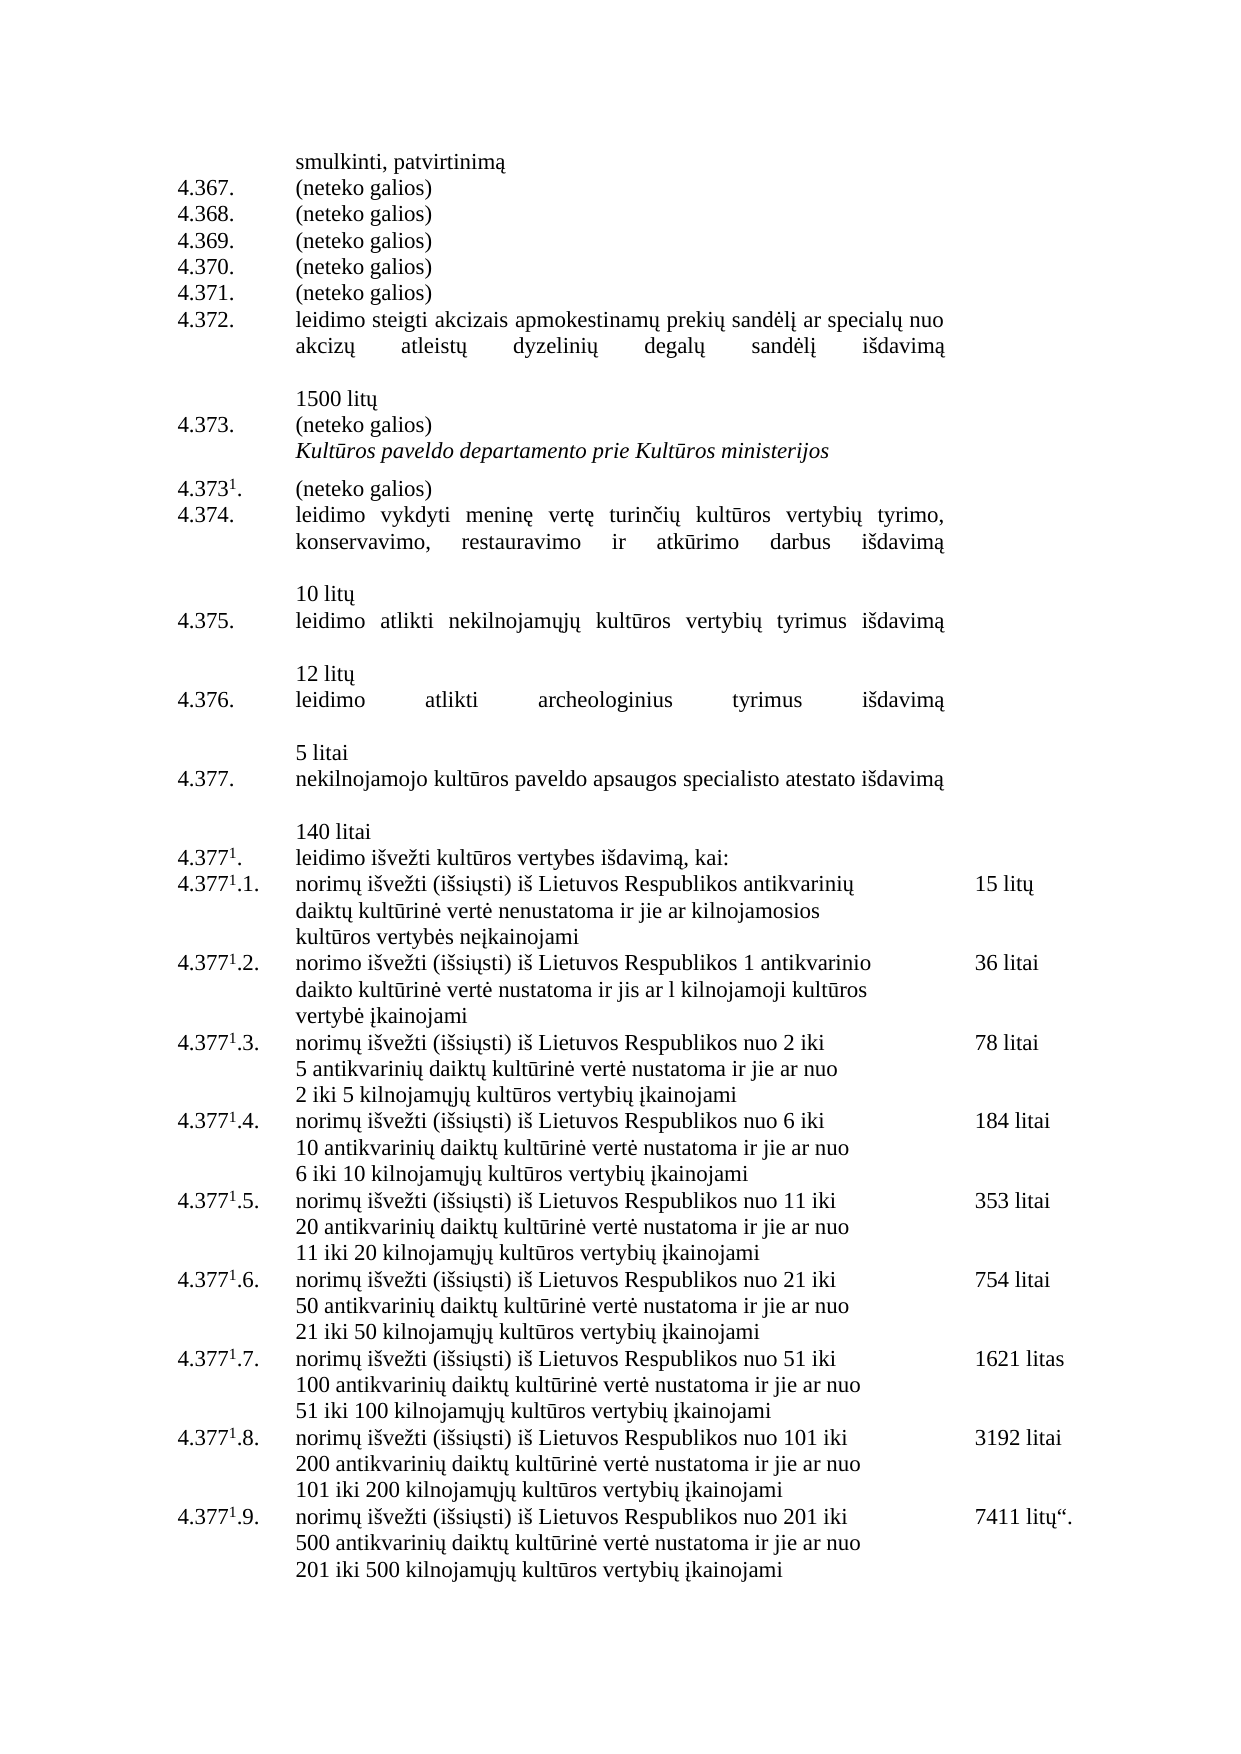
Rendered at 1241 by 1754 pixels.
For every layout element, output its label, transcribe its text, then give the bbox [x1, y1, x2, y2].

text 200 antikvarinių daiktų kultūrinė vertė nustatoma ir jie ar nuo [177, 1450, 1122, 1477]
text 4.3771.6. norimų išvežti (išsiųsti) iš Lietuvos Respublikos nuo 21 iki 754 litai [177, 1266, 1122, 1292]
text 4.370. (neteko galios) [177, 253, 945, 279]
text 4.3771.8. norimų išvežti (išsiųsti) iš Lietuvos Respublikos nuo 101 iki 3192 litai [177, 1424, 1122, 1450]
text 100 antikvarinių daiktų kultūrinė vertė nustatoma ir jie ar nuo [177, 1371, 1122, 1397]
text Kultūros paveldo departamento prie Kultūros ministerijos [177, 438, 945, 464]
text 4.368. (neteko galios) [177, 200, 945, 227]
text 4.376. leidimo atlikti archeologinius tyrimus išdavimą 5 litai [177, 686, 945, 765]
text daikto kultūrinė vertė nustatoma ir jis ar l kilnojamoji kultūros [177, 976, 1122, 1002]
text 201 iki 500 kilnojamųjų kultūros vertybių įkainojami [177, 1556, 1122, 1582]
text 500 antikvarinių daiktų kultūrinė vertė nustatoma ir jie ar nuo [177, 1529, 1122, 1556]
text 4.3771.2. norimo išvežti (išsiųsti) iš Lietuvos Respublikos 1 antikvarinio 36 litai [177, 949, 1122, 976]
text 2 iki 5 kilnojamųjų kultūros vertybių įkainojami [177, 1081, 1122, 1108]
text 4.369. (neteko galios) [177, 227, 945, 253]
text 4.372. leidimo steigti akcizais apmokestinamų prekių sandėlį ar specialų nuo akcizų atleistų dyzelinių degalų sandėlį išdavimą 1500 litų [177, 306, 945, 411]
text 4.3771.5. norimų išvežti (išsiųsti) iš Lietuvos Respublikos nuo 11 iki 353 litai [177, 1187, 1122, 1213]
text 4.375. leidimo atlikti nekilnojamųjų kultūros vertybių tyrimus išdavimą 12 litų [177, 607, 945, 686]
text kultūros vertybės neįkainojami [177, 923, 1122, 949]
text 4.3771. leidimo išvežti kultūros vertybes išdavimą, kai: [177, 844, 1122, 870]
text 4.377. nekilnojamojo kultūros paveldo apsaugos specialisto atestato išdavimą 140 litai [177, 765, 945, 844]
text smulkinti, patvirtinimą [177, 148, 945, 174]
text daiktų kultūrinė vertė nenustatoma ir jie ar kilnojamosios [177, 897, 1122, 923]
text 51 iki 100 kilnojamųjų kultūros vertybių įkainojami [177, 1397, 1122, 1424]
text 6 iki 10 kilnojamųjų kultūros vertybių įkainojami [177, 1160, 1122, 1187]
text vertybė įkainojami [177, 1002, 1122, 1028]
text 4.3771.1. norimų išvežti (išsiųsti) iš Lietuvos Respublikos antikvarinių 15 litų [177, 870, 1122, 897]
text 20 antikvarinių daiktų kultūrinė vertė nustatoma ir jie ar nuo [177, 1213, 1122, 1239]
text 4.3771.4. norimų išvežti (išsiųsti) iš Lietuvos Respublikos nuo 6 iki 184 litai [177, 1108, 1122, 1134]
text 4.3771.3. norimų išvežti (išsiųsti) iš Lietuvos Respublikos nuo 2 iki 78 litai [177, 1028, 1122, 1055]
text 21 iki 50 kilnojamųjų kultūros vertybių įkainojami [177, 1318, 1122, 1345]
text 4.3771.7. norimų išvežti (išsiųsti) iš Lietuvos Respublikos nuo 51 iki 1621 litas [177, 1345, 1122, 1371]
text 4.374. leidimo vykdyti meninę vertę turinčių kultūros vertybių tyrimo, konservavimo, restauravimo ir atkūrimo darbus išdavimą 10 litų [177, 501, 945, 607]
text 4.371. (neteko galios) [177, 279, 945, 306]
text 4.367. (neteko galios) [177, 174, 945, 200]
text 4.3771.9. norimų išvežti (išsiųsti) iš Lietuvos Respublikos nuo 201 iki 7411 litų“. [177, 1503, 1122, 1529]
text 4.373. (neteko galios) [177, 411, 945, 438]
text 50 antikvarinių daiktų kultūrinė vertė nustatoma ir jie ar nuo [177, 1292, 1122, 1318]
text 101 iki 200 kilnojamųjų kultūros vertybių įkainojami [177, 1477, 1122, 1503]
text 10 antikvarinių daiktų kultūrinė vertė nustatoma ir jie ar nuo [177, 1134, 1122, 1160]
text 11 iki 20 kilnojamųjų kultūros vertybių įkainojami [177, 1239, 1122, 1266]
text 4.3731. (neteko galios) [177, 464, 1122, 501]
text 5 antikvarinių daiktų kultūrinė vertė nustatoma ir jie ar nuo [177, 1055, 1122, 1081]
